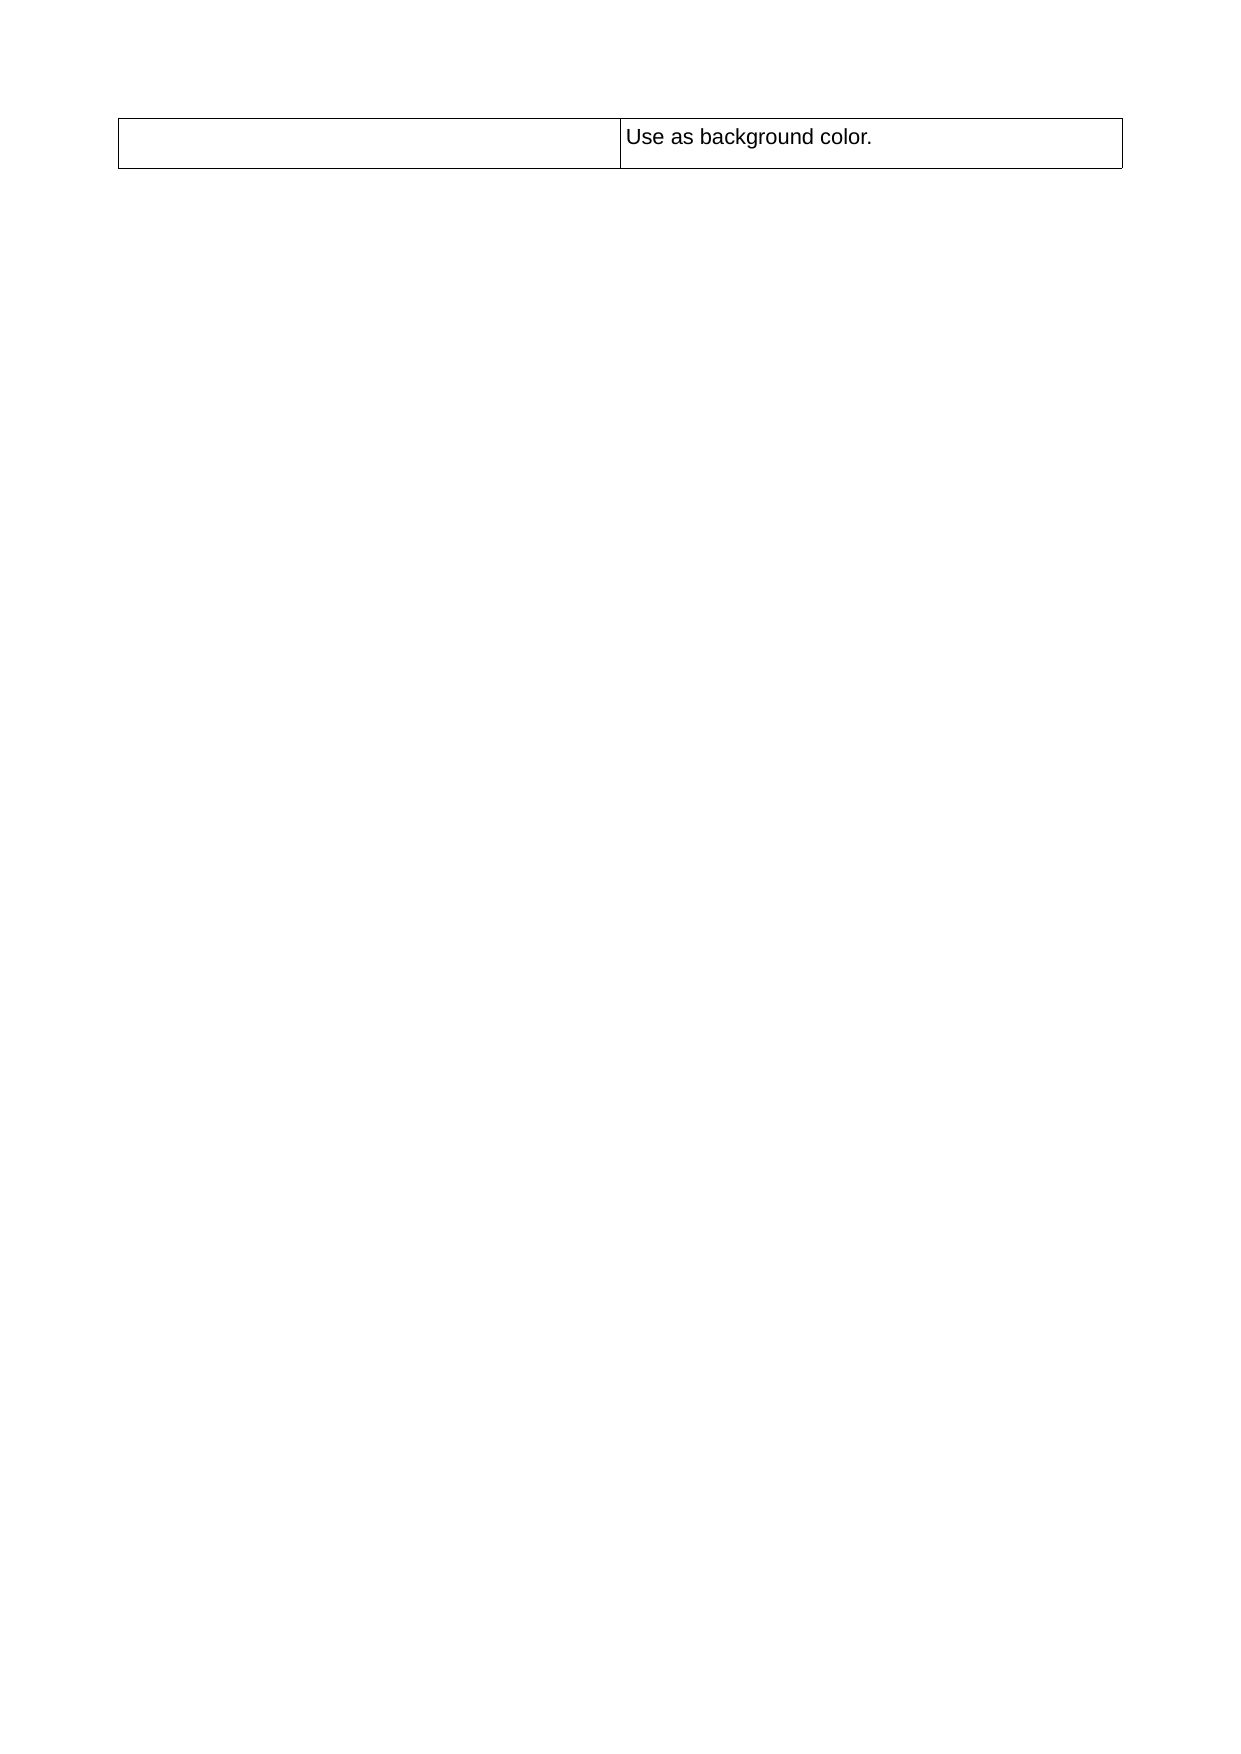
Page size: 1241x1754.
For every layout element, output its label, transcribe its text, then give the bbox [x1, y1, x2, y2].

table_cell [119, 119, 620, 167]
table_cell Use as background color. [621, 119, 1122, 167]
